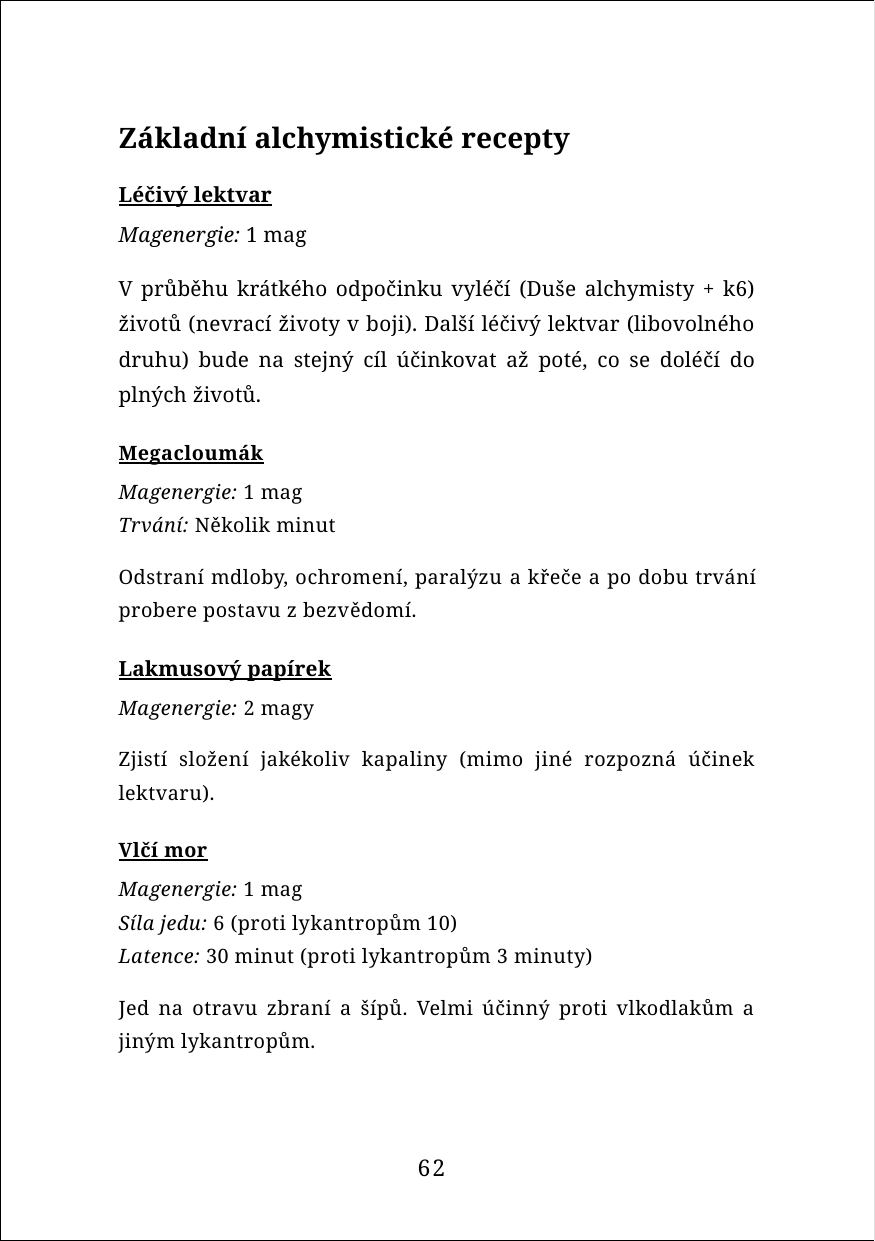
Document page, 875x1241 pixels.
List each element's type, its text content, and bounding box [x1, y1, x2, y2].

text Odstraní mdloby, ochromení, paralýzu a křeče a po dobu trvání probere postavu z bezvědomí. [118, 563, 756, 624]
subtitle Vlčí mor [118, 837, 756, 863]
subtitle Megacloumák [118, 439, 756, 466]
text Jed na otravu zbraní a šípů. Velmi účinný proti vlkodlakům a jiným lykantropům. [118, 994, 756, 1054]
text Zjistí složení jakékoliv kapaliny (mimo jiné rozpozná účinek lektvaru). [118, 746, 756, 806]
text Magenergie: 1 mag [118, 220, 756, 249]
subtitle Základní alchymistické recepty [118, 118, 756, 157]
text V průběhu krátkého odpočinku vyléčí (Duše alchymisty + k6) životů (nevrací životy v boji). Další léčivý lektvar (libovolného druhu) bude na stejný cíl účinkovat až poté, co se doléčí do plných životů. [118, 274, 756, 409]
text Magenergie: 2 magy [118, 694, 756, 721]
subtitle Lakmusový papírek [118, 654, 756, 682]
text Magenergie: 1 mag Síla jedu: 6 (proti lykantropům 10) Latence: 30 minut (proti lykantropům 3 minuty) [118, 875, 756, 969]
text Magenergie: 1 mag Trvání: Několik minut [118, 478, 756, 539]
subtitle Léčivý lektvar [118, 180, 756, 209]
